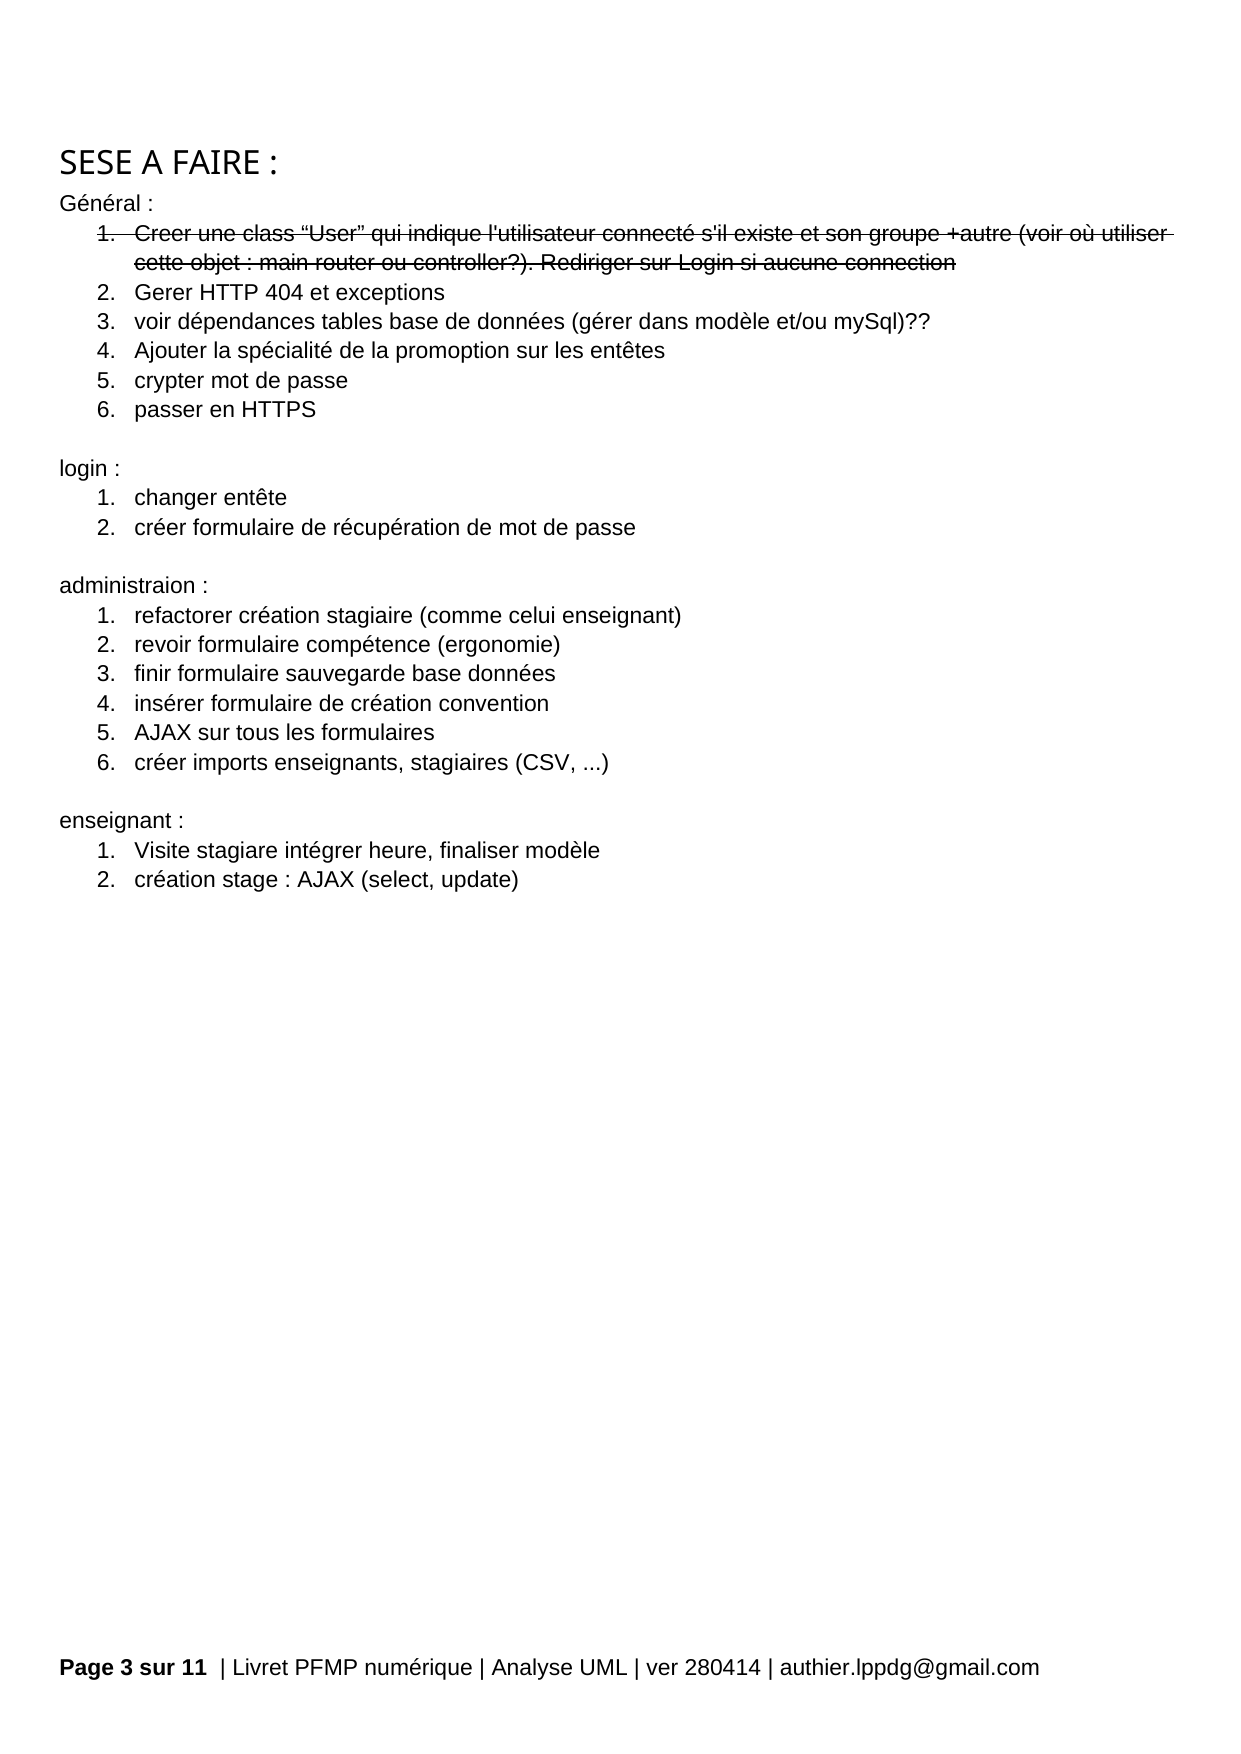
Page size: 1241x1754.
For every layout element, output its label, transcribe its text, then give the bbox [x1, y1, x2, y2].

list changer entête [97, 485, 1181, 511]
list finir formulaire sauvegarde base données [97, 661, 1181, 687]
list revoir formulaire compétence (ergonomie) [97, 632, 1181, 657]
list Ajouter la spécialité de la promoption sur les entêtes [97, 338, 1181, 364]
list Creer une class “User” qui indique l'utilisateur connecté s'il existe et son groupe +autre (voir où utiliser cette objet : main router ou controller?). Rediriger sur Login si aucune connection [97, 221, 1181, 276]
list créer formulaire de récupération de mot de passe [97, 514, 1181, 540]
list création stage : AJAX (select, update) [97, 867, 1181, 892]
text login : [59, 456, 1181, 481]
list insérer formulaire de création convention [97, 691, 1181, 716]
list passer en HTTPS [97, 397, 1181, 422]
list crypter mot de passe [97, 367, 1181, 393]
list Visite stagiare intégrer heure, finaliser modèle [97, 837, 1181, 863]
list AJAX sur tous les formulaires [97, 720, 1181, 746]
text administraion : [59, 573, 1181, 599]
text enseignant : [59, 808, 1181, 834]
list refactorer création stagiaire (comme celui enseignant) [97, 602, 1181, 628]
list voir dépendances tables base de données (gérer dans modèle et/ou mySql)?? [97, 309, 1181, 334]
subtitle SESE A FAIRE : [59, 139, 1181, 184]
text Général : [59, 191, 1181, 217]
list créer imports enseignants, stagiaires (CSV, ...) [97, 749, 1181, 775]
list Gerer HTTP 404 et exceptions [97, 279, 1181, 305]
